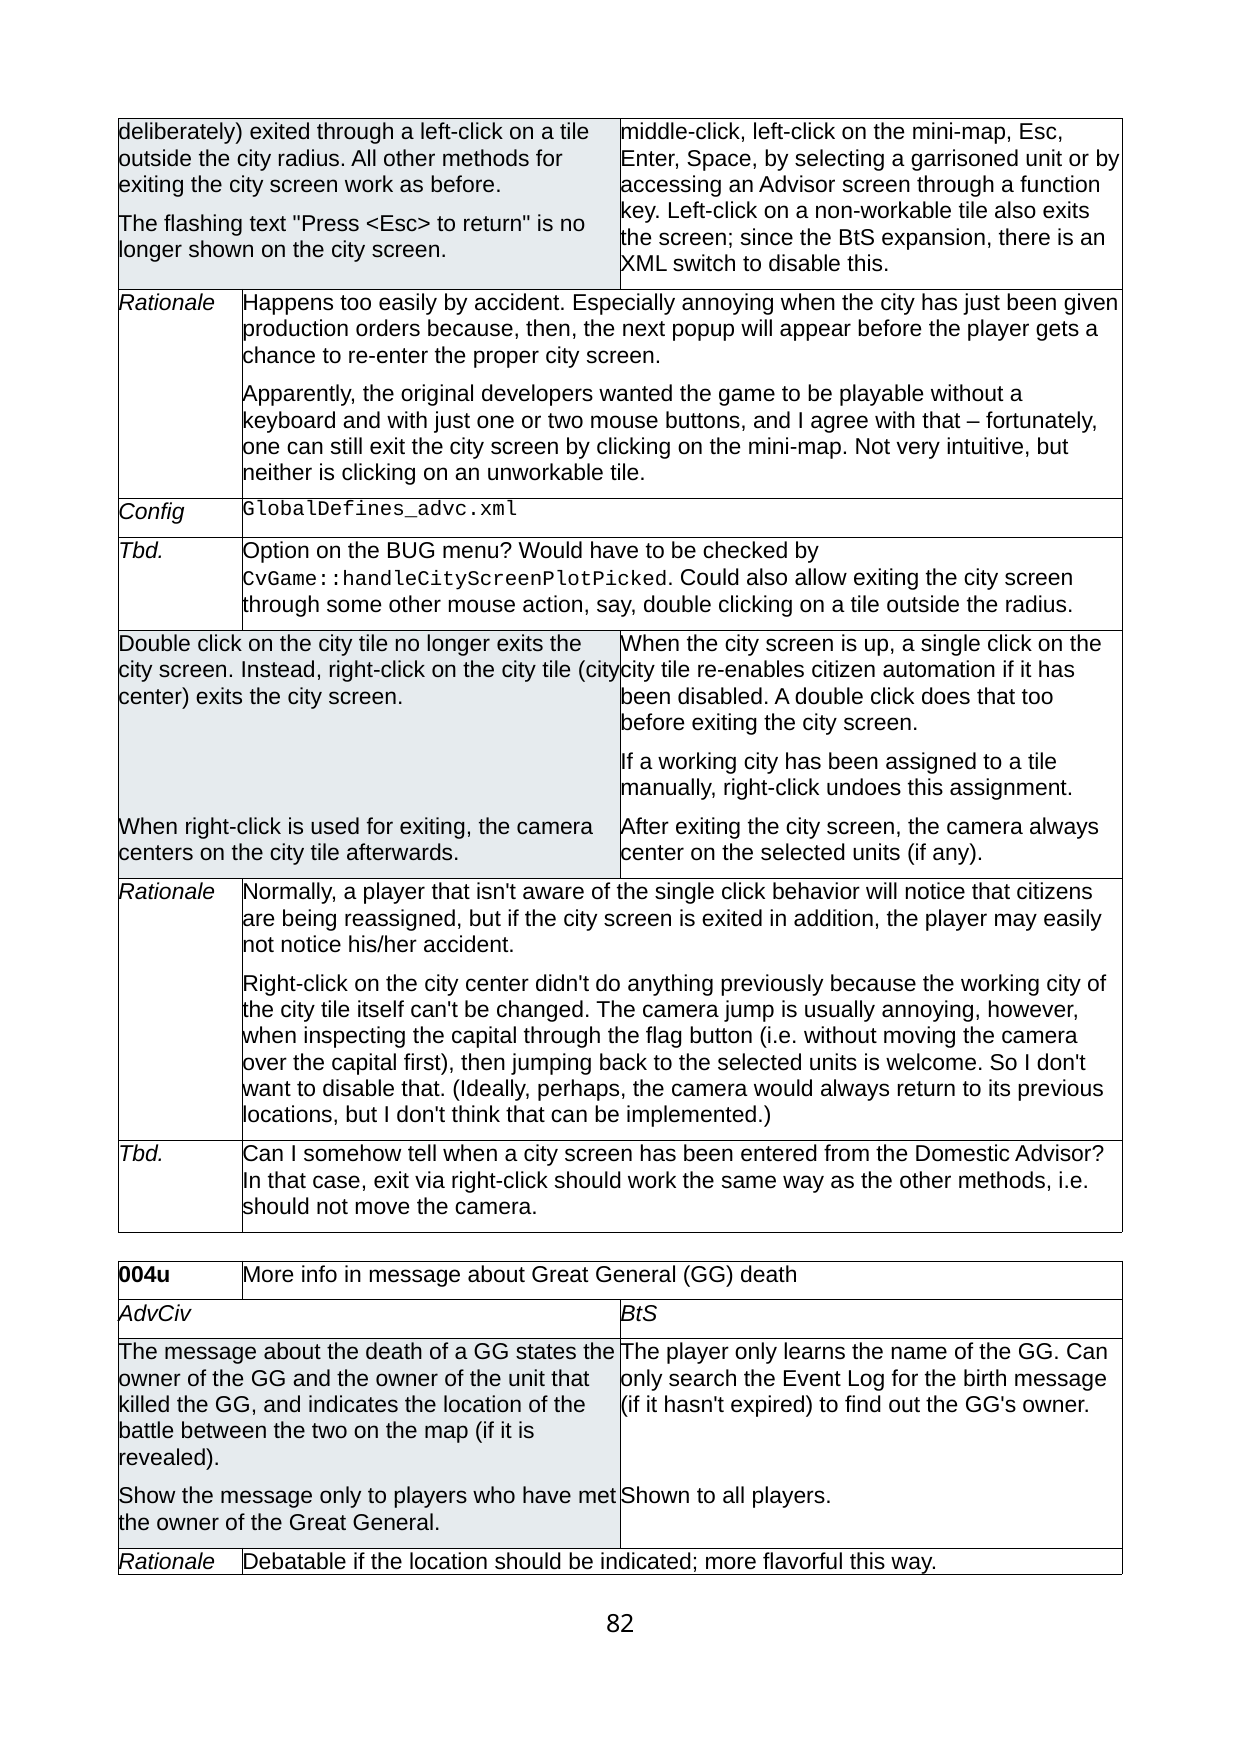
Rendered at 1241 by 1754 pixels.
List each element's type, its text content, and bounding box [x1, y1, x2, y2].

table_cell The message about the death of a GG states the owner of the GG and the owner of the unit that killed the GG, and indicates the location of the battle between the two on the map (if it is revealed). Show the message only to players who have met the owner of the Great General. [119, 1339, 620, 1548]
table_cell BtS [621, 1300, 1122, 1338]
table_cell Happens too easily by accident. Especially annoying when the city has just been given production orders because, then, the next popup will appear before the player gets a chance to re-enter the proper city screen. Apparently, the original developers wanted the game to be playable without a keyboard and with just one or two mouse buttons, and I agree with that – fortunately, one can still exit the city screen by clicking on the mini-map. Not very intuitive, but neither is clicking on an unworkable tile. [243, 290, 1122, 498]
table_cell Rationale [119, 290, 242, 498]
table_cell deliberately) exited through a left-click on a tile outside the city radius. All other methods for exiting the city screen work as before. The flashing text "Press <Esc> to return" is no longer shown on the city screen. [119, 119, 620, 289]
table_cell Can I somehow tell when a city screen has been entered from the Domestic Advisor? In that case, exit via right-click should work the same way as the other methods, i.e. should not move the camera. [243, 1141, 1122, 1232]
table_header 004u [119, 1262, 242, 1299]
table_cell middle-click, left-click on the mini-map, Esc, Enter, Space, by selecting a garrisoned unit or by accessing an Advisor screen through a function key. Left-click on a non-workable tile also exits the screen; since the BtS expansion, there is an XML switch to disable this. [621, 119, 1122, 289]
table_cell AdvCiv [119, 1300, 620, 1338]
table_cell Tbd. [119, 1141, 242, 1232]
table_cell Rationale [119, 879, 242, 1140]
table_cell Option on the BUG menu? Would have to be checked by CvGame::handleCityScreenPlotPicked. Could also allow exiting the city screen through some other mouse action, say, double clicking on a tile outside the radius. [243, 538, 1122, 630]
table_cell Normally, a player that isn't aware of the single click behavior will notice that citizens are being reassigned, but if the city screen is exited in addition, the player may easily not notice his/her accident. Right-click on the city center didn't do anything previously because the working city of the city tile itself can't be changed. The camera jump is usually annoying, however, when inspecting the capital through the flag button (i.e. without moving the camera over the capital first), then jumping back to the selected units is welcome. So I don't want to disable that. (Ideally, perhaps, the camera would always return to its previous locations, but I don't think that can be implemented.) [243, 879, 1122, 1140]
table_cell Debatable if the location should be indicated; more flavorful this way. [243, 1549, 1122, 1574]
table_cell GlobalDefines_advc.xml [243, 499, 1122, 537]
table_cell Double click on the city tile no longer exits the city screen. Instead, right-click on the city tile (city center) exits the city screen. When right-click is used for exiting, the camera centers on the city tile afterwards. [119, 631, 620, 878]
table_header More info in message about Great General (GG) death [243, 1262, 1122, 1299]
table_cell Rationale [119, 1549, 242, 1574]
table_cell Tbd. [119, 538, 242, 630]
table_cell When the city screen is up, a single click on the city tile re-enables citizen automation if it has been disabled. A double click does that too before exiting the city screen. If a working city has been assigned to a tile manually, right-click undoes this assignment. After exiting the city screen, the camera always center on the selected units (if any). [621, 631, 1122, 878]
table_cell Config [119, 499, 242, 537]
table_cell The player only learns the name of the GG. Can only search the Event Log for the birth message (if it hasn't expired) to find out the GG's owner. Shown to all players. [621, 1339, 1122, 1548]
